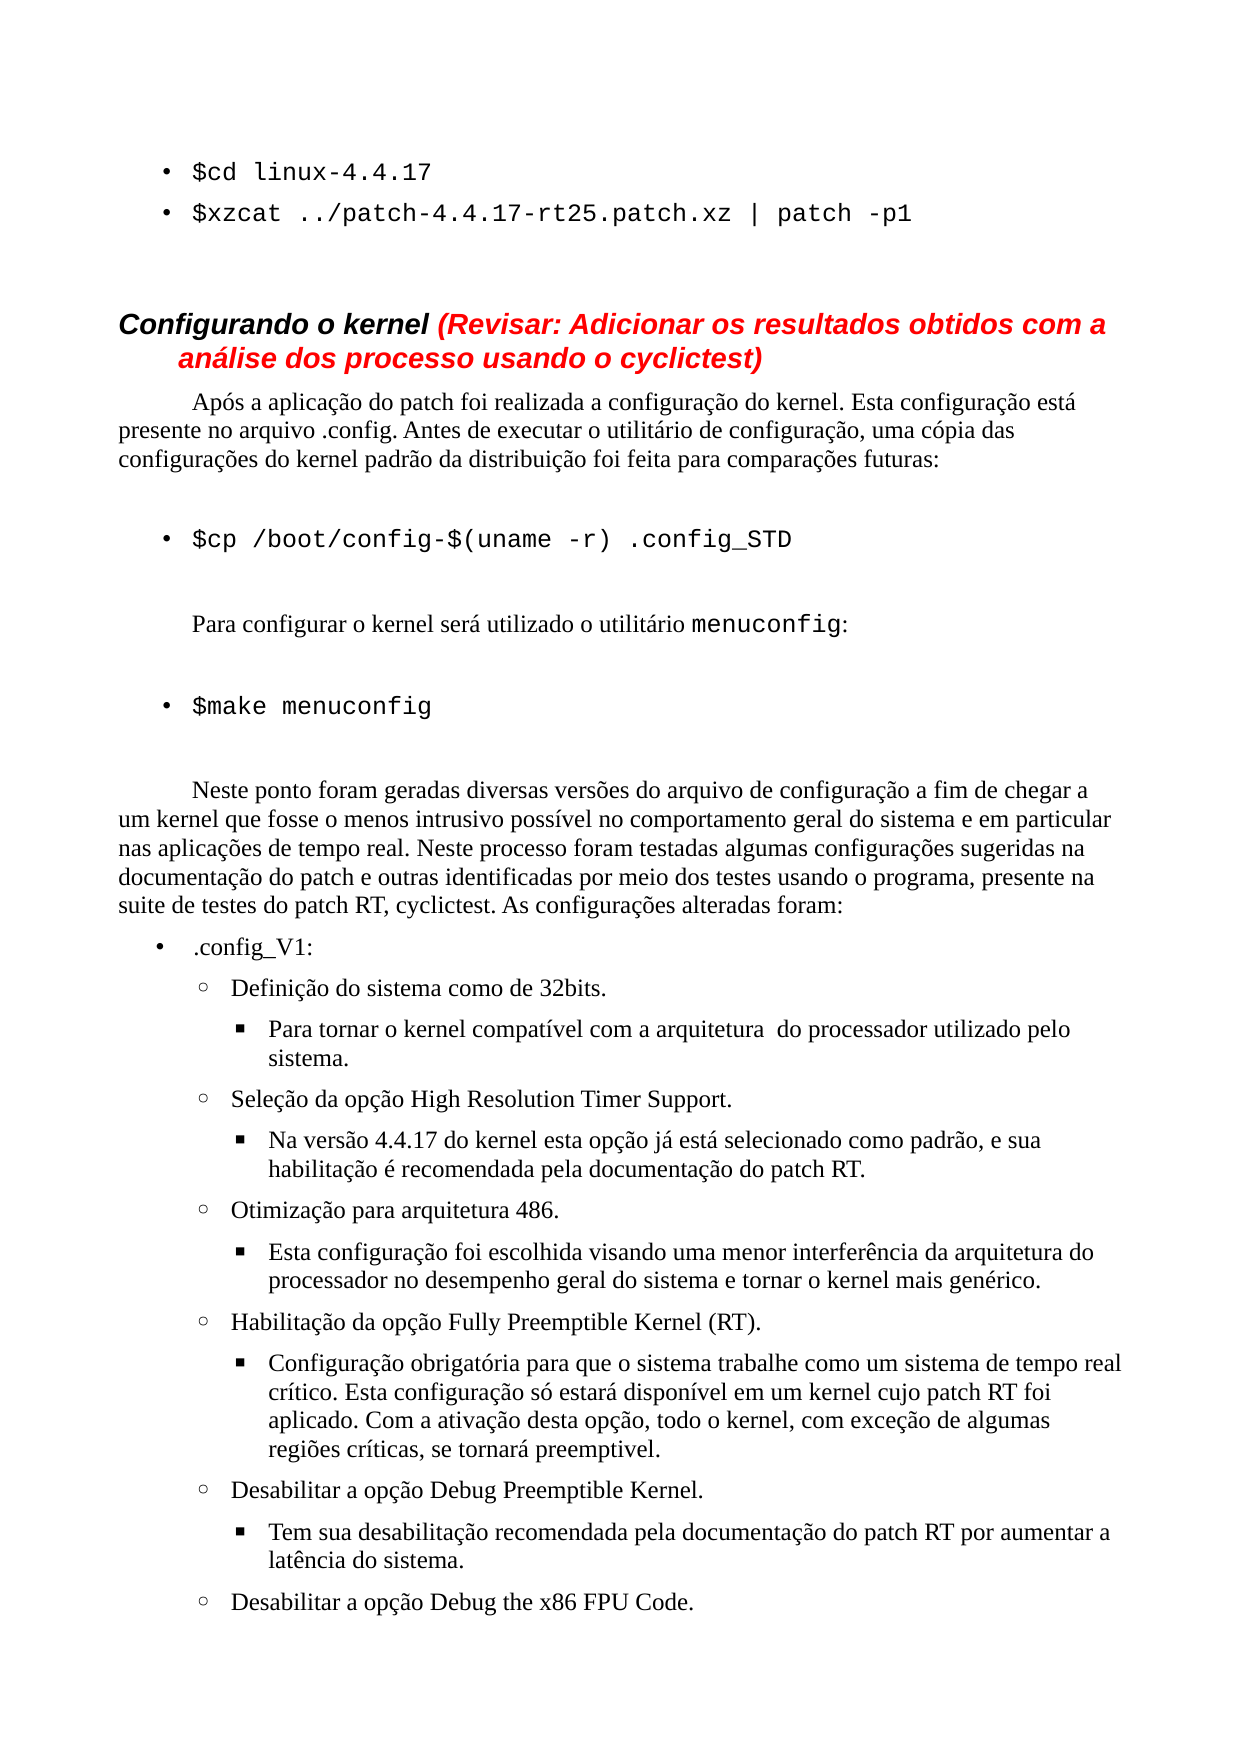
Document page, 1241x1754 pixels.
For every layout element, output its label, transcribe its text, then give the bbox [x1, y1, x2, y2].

list Definição do sistema como de 32bits. [193, 973, 1122, 1002]
list Desabilitar a opção Debug Preemptible Kernel. [193, 1476, 1122, 1504]
list Configuração obrigatória para que o sistema trabalhe como um sistema de tempo real crítico. Esta configuração só estará disponível em um kernel cujo patch RT foi aplicado. Com a ativação desta opção, todo o kernel, com exceção de algumas regiões críticas, se tornará preemptivel. [231, 1348, 1122, 1463]
list Esta configuração foi escolhida visando uma menor interferência da arquitetura do processador no desempenho geral do sistema e tornar o kernel mais genérico. [231, 1237, 1122, 1294]
list $make menuconfig [162, 693, 1122, 722]
list .config_V1: [156, 932, 1122, 961]
list Otimização para arquitetura 486. [193, 1196, 1122, 1224]
text Após a aplicação do patch foi realizada a configuração do kernel. Esta configuração está presente no arquivo .config. Antes de executar o utilitário de configuração, uma cópia das configurações do kernel padrão da distribuição foi feita para comparações futuras: [118, 387, 1122, 473]
list Para tornar o kernel compatível com a arquitetura do processador utilizado pelo sistema. [231, 1014, 1122, 1072]
list Seleção da opção High Resolution Timer Support. [193, 1084, 1122, 1113]
list $cp /boot/config-$(uname -r) .config_STD [162, 527, 1122, 555]
subtitle Configurando o kernel (Revisar: Adicionar os resultados obtidos com a análise dos processo usando o cyclictest) [118, 307, 1122, 374]
text Para configurar o kernel será utilizado o utilitário menuconfig: [118, 609, 1122, 640]
list Tem sua desabilitação recomendada pela documentação do patch RT por aumentar a latência do sistema. [231, 1517, 1122, 1574]
text Neste ponto foram geradas diversas versões do arquivo de configuração a fim de chegar a um kernel que fosse o menos intrusivo possível no comportamento geral do sistema e em particular nas aplicações de tempo real. Neste processo foram testadas algumas configurações sugeridas na documentação do patch e outras identificadas por meio dos testes usando o programa, presente na suite de testes do patch RT, cyclictest. As configurações alteradas foram: [118, 776, 1122, 919]
list Na versão 4.4.17 do kernel esta opção já está selecionado como padrão, e sua habilitação é recomendada pela documentação do patch RT. [231, 1126, 1122, 1183]
list Habilitação da opção Fully Preemptible Kernel (RT). [193, 1307, 1122, 1336]
list Desabilitar a opção Debug the x86 FPU Code. [193, 1587, 1122, 1616]
list $cd linux-4.4.17 [162, 159, 1122, 188]
list $xzcat ../patch-4.4.17-rt25.patch.xz | patch -p1 [162, 200, 1122, 228]
